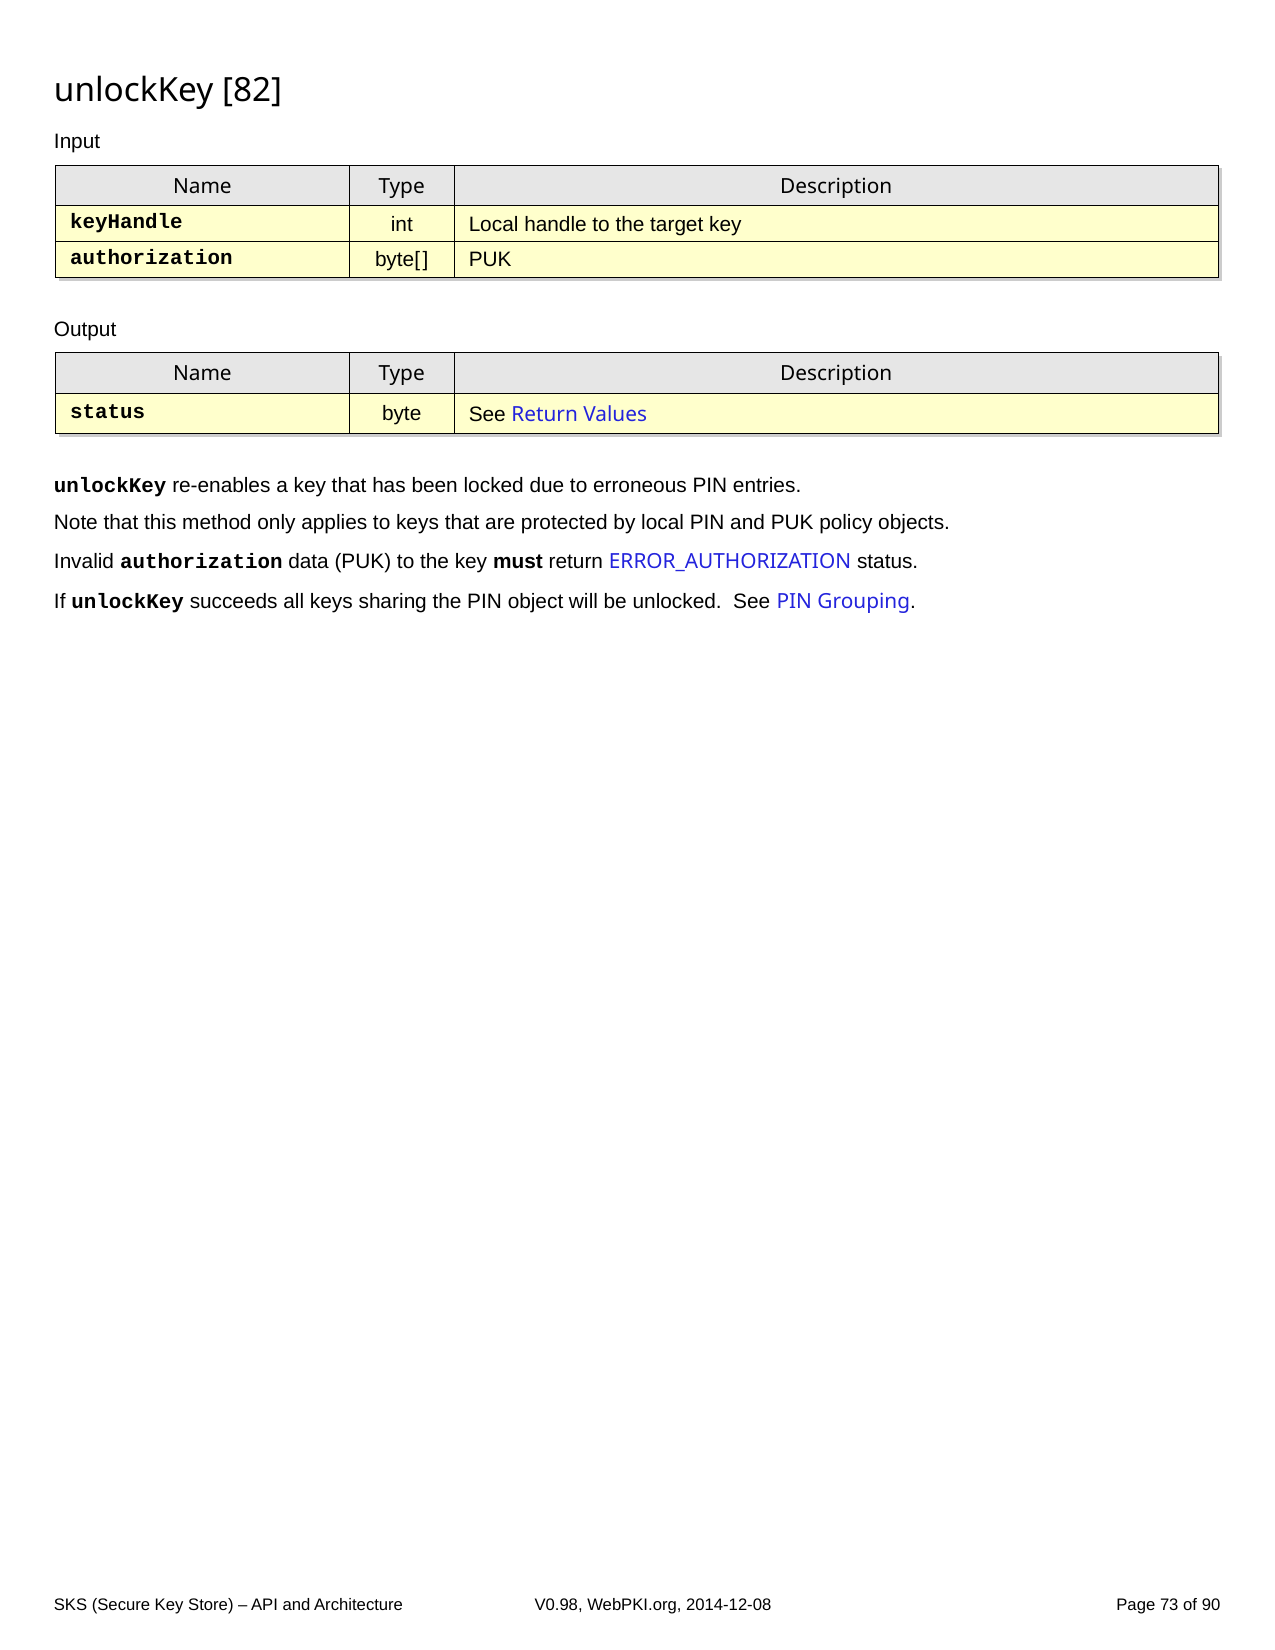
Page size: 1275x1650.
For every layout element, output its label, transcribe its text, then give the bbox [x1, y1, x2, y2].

text Output [54, 317, 1221, 341]
table_header Description [455, 166, 1218, 205]
table_cell keyHandle [56, 206, 349, 241]
table_cell See Return Values [455, 394, 1218, 433]
text Invalid authorization data (PUK) to the key must return ERROR_AUTHORIZATION status. [54, 546, 1221, 574]
table_cell Local handle to the target key [455, 206, 1218, 241]
table_header Name [56, 166, 349, 205]
table_cell byte⁮[ ] [350, 242, 454, 277]
subtitle unlockKey [82] [54, 66, 1221, 111]
table_header Type [350, 166, 454, 205]
table_cell authorization [56, 242, 349, 277]
table_header Name [56, 353, 349, 393]
table_cell status [56, 394, 349, 433]
text Note that this method only applies to keys that are protected by local PIN and PUK policy objects. [54, 510, 1221, 534]
text unlockKey re-enables a key that has been locked due to erroneous PIN entries. [54, 472, 1221, 498]
text If unlockKey succeeds all keys sharing the PIN object will be unlocked. See PIN Grouping. [54, 586, 1221, 615]
table_cell PUK [455, 242, 1218, 277]
text Input [54, 129, 1221, 153]
table_header Description [455, 353, 1218, 393]
table_cell byte [350, 394, 454, 433]
table_cell int [350, 206, 454, 241]
table_header Type [350, 353, 454, 393]
